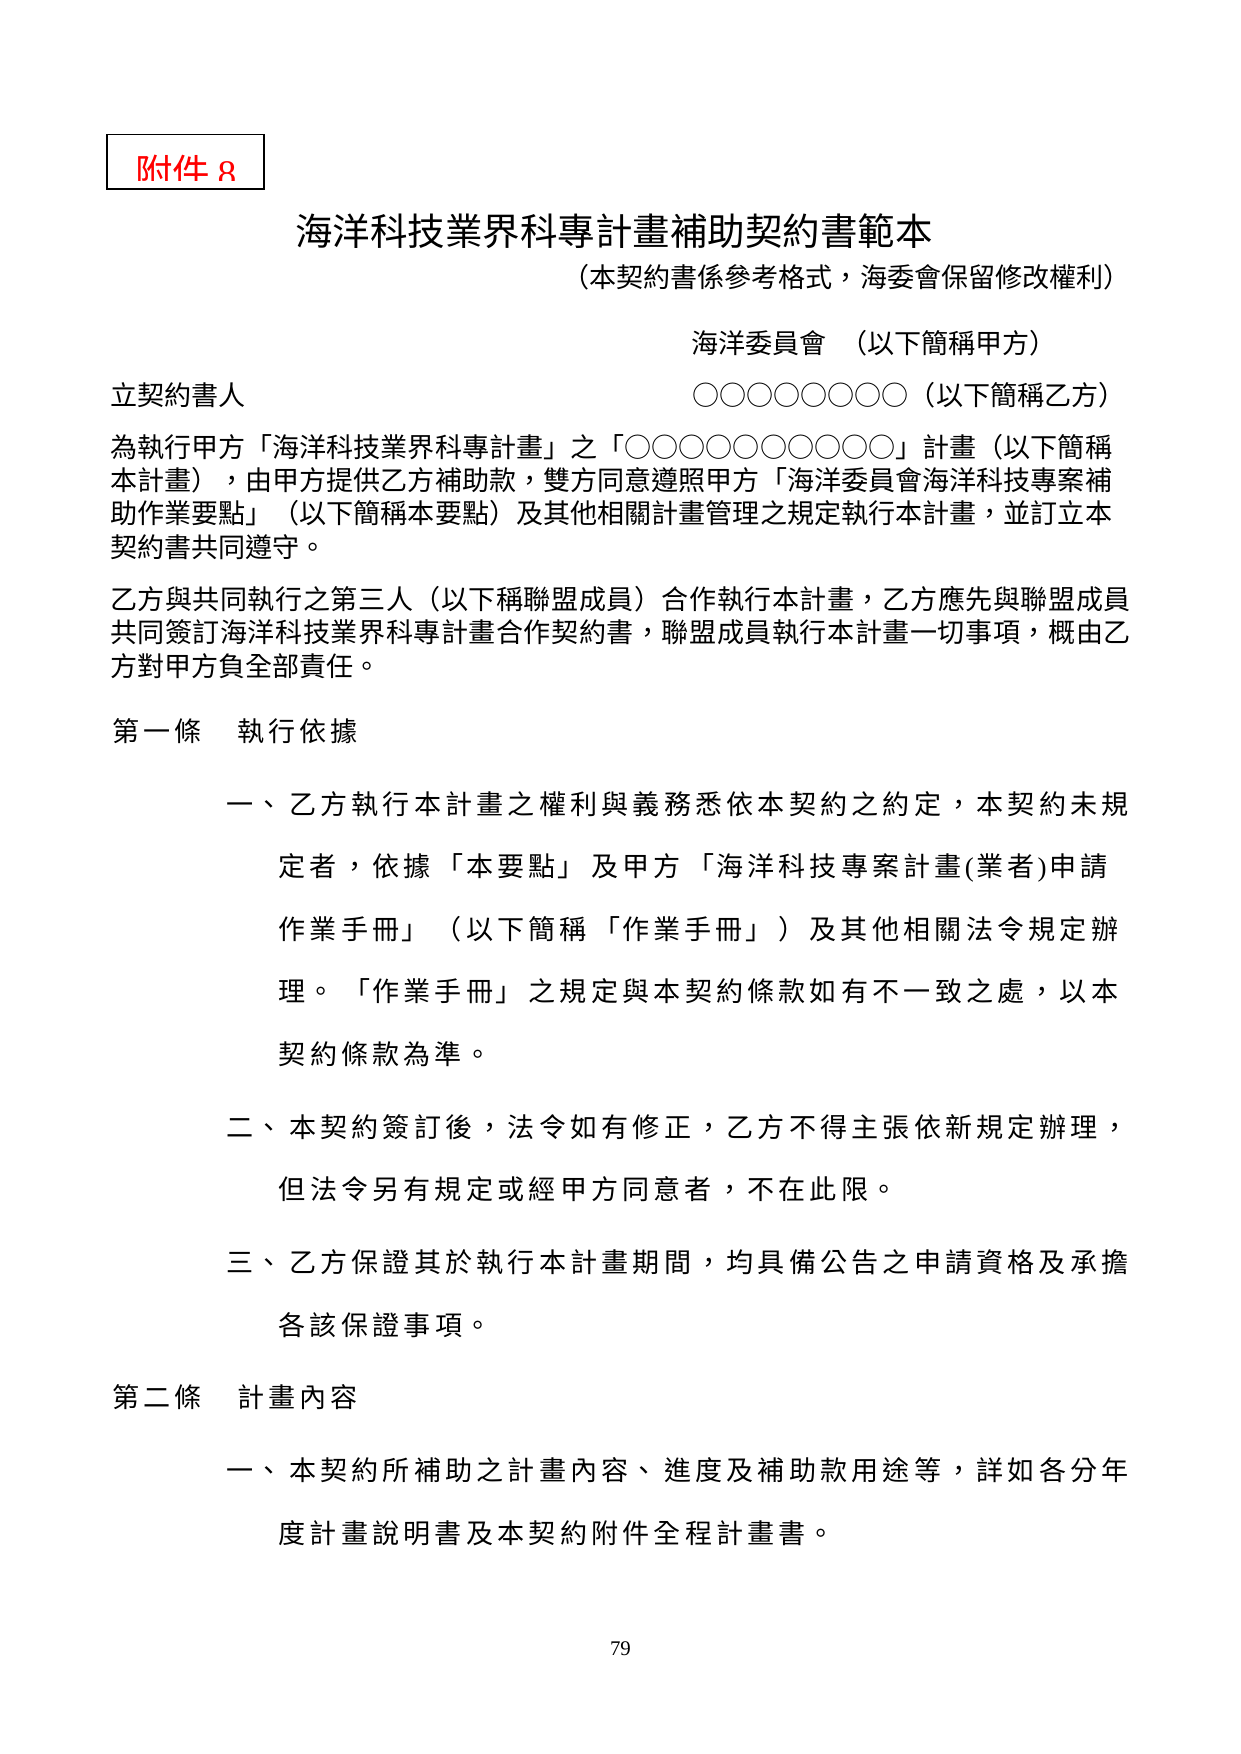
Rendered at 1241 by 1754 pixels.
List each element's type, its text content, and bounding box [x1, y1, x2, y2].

text 一、本契約所補助之計畫內容、進度及補助款用途等，詳如各分年度計畫說明書及本契約附件全程計畫書。 [218, 1427, 1131, 1552]
text 乙方與共同執行之第三人（以下稱聯盟成員）合作執行本計畫，乙方應先與聯盟成員共同簽訂海洋科技業界科專計畫合作契約書，聯盟成員執行本計畫一切事項，概由乙方對甲方負全部責任。 [110, 583, 1131, 683]
text 一、乙方執行本計畫之權利與義務悉依本契約之約定，本契約未規定者，依據「本要點」及甲方「海洋科技專案計畫(業者)申請作業手冊」（以下簡稱「作業手冊」）及其他相關法令規定辦理。「作業手冊」之規定與本契約條款如有不一致之處，以本契約條款為準。 [218, 761, 1131, 1073]
text （本契約書係參考格式，海委會保留修改權利） [110, 256, 1131, 295]
subtitle 海洋科技業界科專計畫補助契約書範本 [97, 202, 1131, 256]
text 立契約書人 ○○○○○○○○（以下簡稱乙方） [110, 378, 1131, 412]
text 海洋委員會 （以下簡稱甲方） [110, 326, 1131, 360]
text 為執行甲方「海洋科技業界科專計畫」之「○○○○○○○○○○」計畫（以下簡稱本計畫），由甲方提供乙方補助款，雙方同意遵照甲方「海洋委員會海洋科技專案補助作業要點」（以下簡稱本要點）及其他相關計畫管理之規定執行本計畫，並訂立本契約書共同遵守。 [110, 431, 1131, 564]
text 第二條 計畫內容 [110, 1354, 1131, 1417]
text 三、乙方保證其於執行本計畫期間，均具備公告之申請資格及承擔各該保證事項。 [218, 1219, 1131, 1344]
subtitle 附件8 [123, 143, 248, 181]
text 第一條 執行依據 [110, 688, 1131, 750]
text 二、本契約簽訂後，法令如有修正，乙方不得主張依新規定辦理，但法令另有規定或經甲方同意者，不在此限。 [218, 1084, 1131, 1209]
